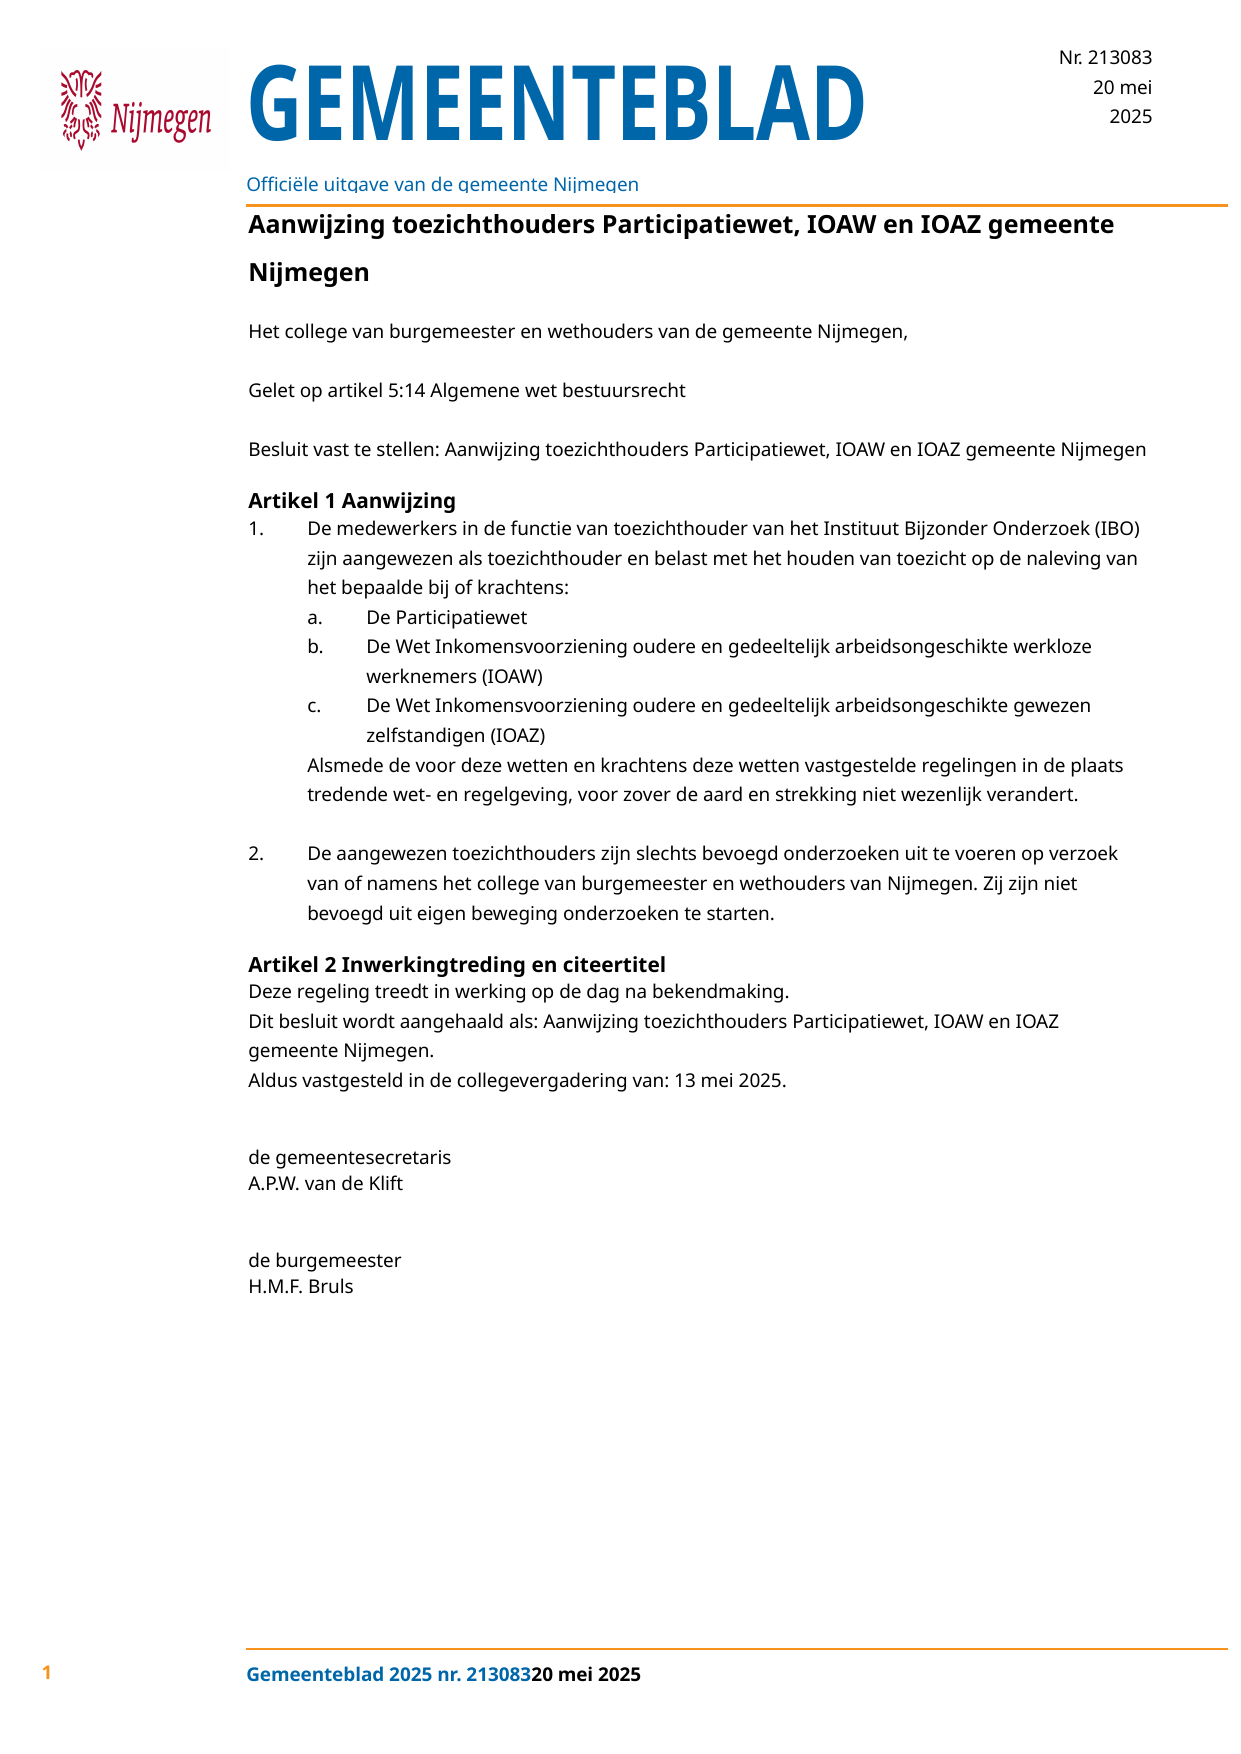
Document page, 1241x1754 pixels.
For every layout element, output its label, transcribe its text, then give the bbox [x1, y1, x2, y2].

text Deze regeling treedt in werking op de dag na bekendmaking. [248, 978, 1152, 1004]
list Alsmede de voor deze wetten en krachtens deze wetten vastgestelde regelingen in de plaats tredende wet- en regelgeving, voor zover de aard en strekking niet wezenlijk verandert. [248, 752, 1152, 807]
text Dit besluit wordt aangehaald als: Aanwijzing toezichthouders Participatiewet, IOAW en IOAZ gemeente Nijmegen. [248, 1008, 1152, 1063]
text Aanwijzing toezichthouders Participatiewet, IOAW en IOAZ gemeente Nijmegen [248, 207, 1152, 288]
text Artikel 2 Inwerkingtreding en citeertitel [248, 950, 1152, 978]
picture [41, 47, 231, 172]
text Gelet op artikel 5:14 Algemene wet bestuursrecht [248, 377, 1152, 403]
text de burgemeester [248, 1247, 1152, 1273]
list De aangewezen toezichthouders zijn slechts bevoegd onderzoeken uit te voeren op verzoek van of namens het college van burgemeester en wethouders van Nijmegen. Zij zijn niet bevoegd uit eigen beweging onderzoeken te starten. [248, 841, 1152, 925]
list De Participatiewet [307, 604, 1152, 629]
text Aldus vastgesteld in de collegevergadering van: 13 mei 2025. [248, 1067, 1152, 1093]
text H.M.F. Bruls [248, 1273, 1152, 1299]
text Artikel 1 Aanwijzing [248, 487, 1152, 515]
text de gemeentesecretaris [248, 1144, 1152, 1170]
list De medewerkers in de functie van toezichthouder van het Instituut Bijzonder Onderzoek (IBO) zijn aangewezen als toezichthouder en belast met het houden van toezicht op de naleving van het bepaalde bij of krachtens: [248, 515, 1152, 600]
text Besluit vast te stellen: Aanwijzing toezichthouders Participatiewet, IOAW en IOAZ gemeente Nijmegen [248, 436, 1152, 462]
text Het college van burgemeester en wethouders van de gemeente Nijmegen, [248, 318, 1152, 344]
list De Wet Inkomensvoorziening oudere en gedeeltelijk arbeidsongeschikte gewezen zelfstandigen (IOAZ) [307, 693, 1152, 748]
text A.P.W. van de Klift [248, 1170, 1152, 1196]
list De Wet Inkomensvoorziening oudere en gedeeltelijk arbeidsongeschikte werkloze werknemers (IOAW) [307, 633, 1152, 689]
